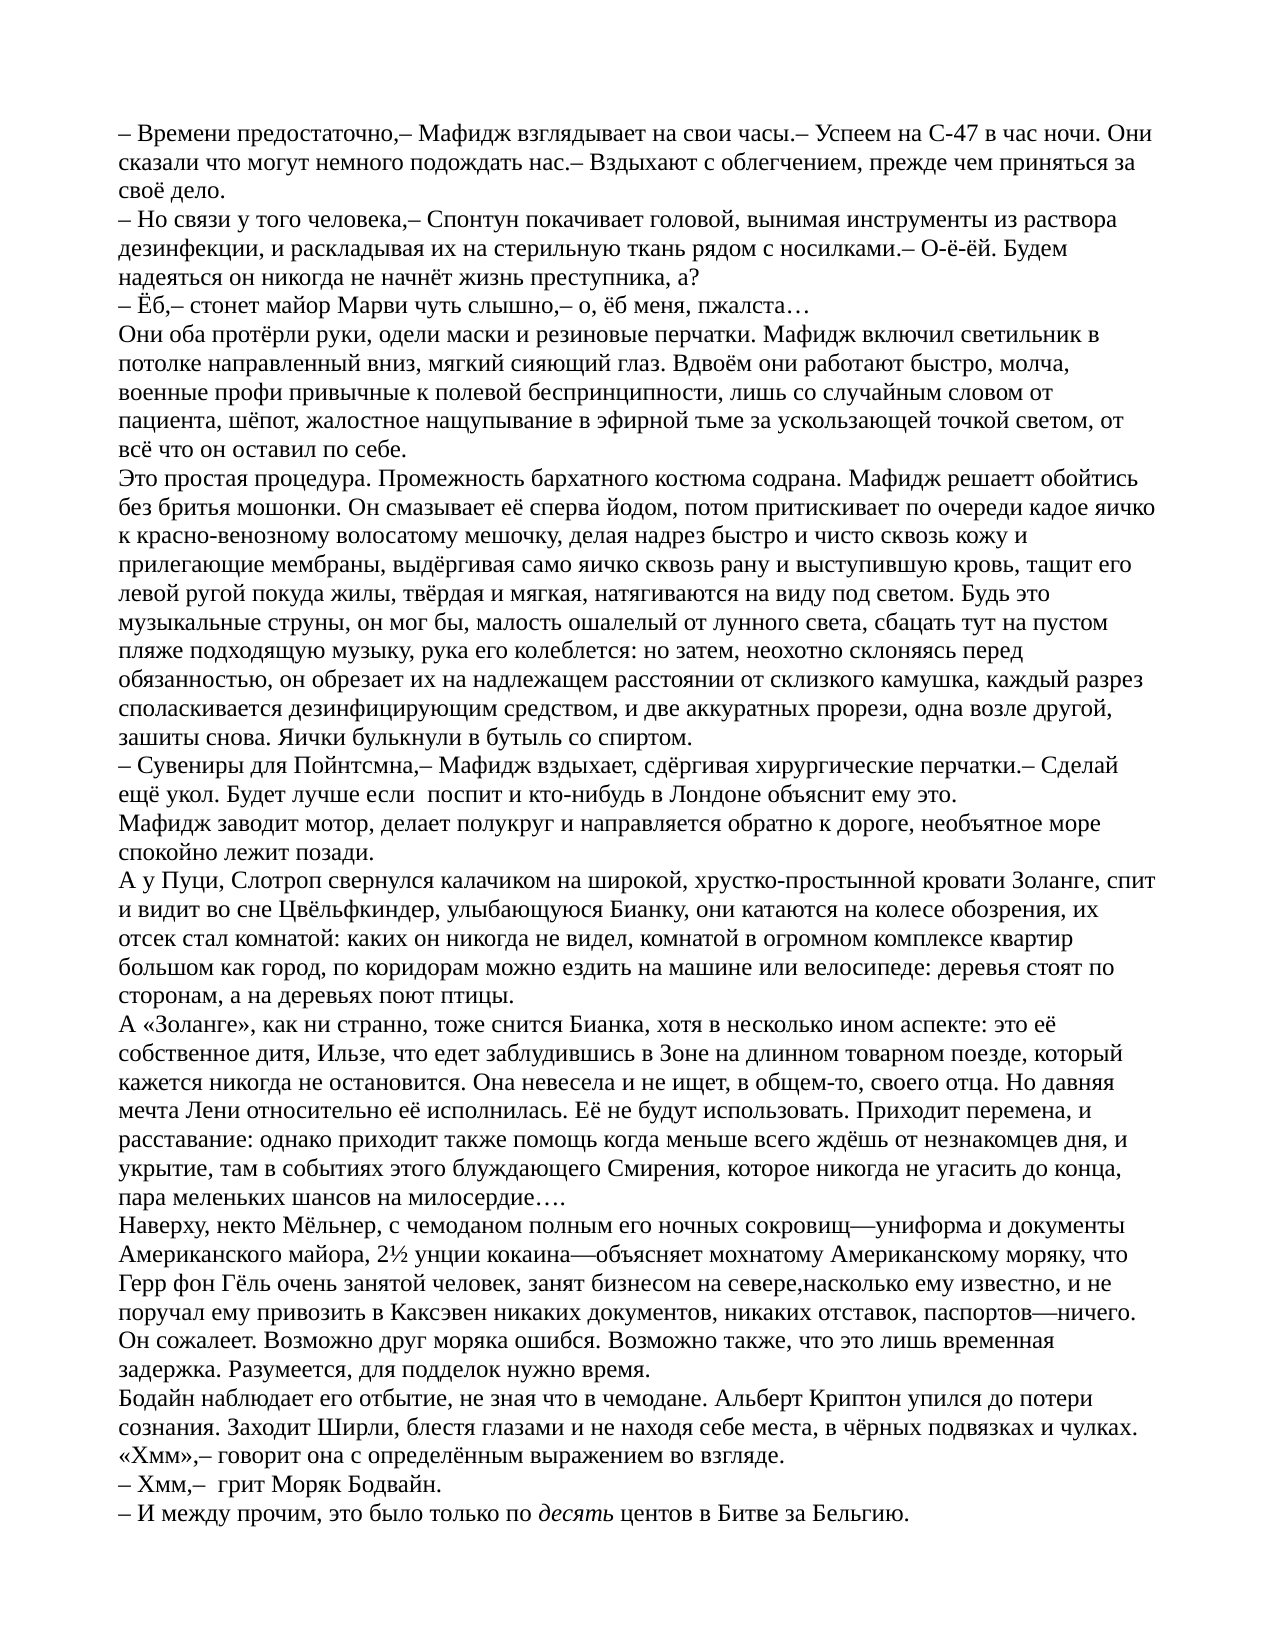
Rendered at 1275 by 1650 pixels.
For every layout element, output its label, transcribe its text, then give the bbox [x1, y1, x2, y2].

text – Но связи у того человека,– Спонтун покачивает головой, вынимая инструменты из раствора дезинфекции, и раскладывая их на стерильную ткань рядом с носилками.– О-ё-ёй. Будем надеяться он никогда не начнёт жизнь преступника, а? [118, 204, 1157, 291]
text – Времени предостаточно,– Мафидж взглядывает на свои часы.– Успеем на С-47 в час ночи. Они сказали что могут немного подождать нас.– Вздыхают с облегчением, прежде чем приняться за своё дело. [118, 118, 1157, 204]
text – И между прочим, это было только по десять центов в Битве за Бельгию. [118, 1498, 1157, 1527]
text Бодайн наблюдает его отбытие, не зная что в чемодане. Альберт Криптон упился до потери сознания. Заходит Ширли, блестя глазами и не находя себе места, в чёрных подвязках и чулках. «Хмм»,– говорит она с определённым выражением во взгляде. [118, 1383, 1157, 1469]
text Мафидж заводит мотор, делает полукруг и направляется обратно к дороге, необъятное море спокойно лежит позади. [118, 808, 1157, 866]
text А у Пуци, Слотроп свернулся калачиком на широкой, хрустко-простынной кровати Золанге, спит и видит во сне Цвёльфкиндер, улыбающуюся Бианку, они катаются на колесе обозрения, их отсек стал комнатой: каких он никогда не видел, комнатой в огромном комплексе квартир большом как город, по коридорам можно ездить на машине или велосипеде: деревья стоят по сторонам, а на деревьях поют птицы. [118, 866, 1157, 1009]
text А «Золанге», как ни странно, тоже снится Бианка, хотя в несколько ином аспекте: это её собственное дитя, Ильзе, что едет заблудившись в Зоне на длинном товарном поезде, который кажется никогда не остановится. Она невесела и не ищет, в общем-то, своего отца. Но давняя мечта Лени относительно её исполнилась. Её не будут использовать. Приходит перемена, и расставание: однако приходит также помощь когда меньше всего ждёшь от незнакомцев дня, и укрытие, там в событиях этого блуждающего Смирения, которое никогда не угасить до конца, пара меленьких шансов на милосердие…. [118, 1009, 1157, 1211]
text – Сувениры для Пойнтсмна,– Мафидж вздыхает, сдёргивая хирургические перчатки.– Сделай ещё укол. Будет лучше если поспит и кто-нибудь в Лондоне объяснит ему это. [118, 751, 1157, 808]
text Наверху, некто Мёльнер, с чемоданом полным его ночных сокровищ—униформа и документы Американского майора, 2½ унции кокаина—объясняет мохнатому Американскому моряку, что Герр фон Гёль очень занятой человек, занят бизнесом на севере,насколько ему известно, и не поручал ему привозить в Каксэвен никаких документов, никаких отставок, паспортов—ничего. Он сожалеет. Возможно друг моряка ошибся. Возможно также, что это лишь временная задержка. Разумеется, для подделок нужно время. [118, 1211, 1157, 1383]
text Они оба протёрли руки, одели маски и резиновые перчатки. Мафидж включил светильник в потолке направленный вниз, мягкий сияющий глаз. Вдвоём они работают быстро, молча, военные профи привычные к полевой беспринципности, лишь со случайным словом от пациента, шёпот, жалостное нащупывание в эфирной тьме за ускользающей точкой светом, от всё что он оставил по себе. [118, 319, 1157, 463]
text – Ёб,– стонет майор Марви чуть слышно,– о, ёб меня, пжалста… [118, 291, 1157, 319]
text – Хмм,– грит Моряк Бодвайн. [118, 1469, 1157, 1498]
text Это простая процедура. Промежность бархатного костюма содрана. Мафидж решаетт обойтись без бритья мошонки. Он смазывает её сперва йодом, потом притискивает по очереди кадое яичко к красно-венозному волосатому мешочку, делая надрез быстро и чисто сквозь кожу и прилегающие мембраны, выдёргивая само яичко сквозь рану и выступившую кровь, тащит его левой ругой покуда жилы, твёрдая и мягкая, натягиваются на виду под светом. Будь это музыкальные струны, он мог бы, малость ошалелый от лунного света, сбацать тут на пустом пляже подходящую музыку, рука его колеблется: но затем, неохотно склоняясь перед обязанностью, он обрезает их на надлежащем расстоянии от склизкого камушка, каждый разрез споласкивается дезинфицирующим средством, и две аккуратных прорези, одна возле другой, зашиты снова. Яички булькнули в бутыль со спиртом. [118, 463, 1157, 751]
